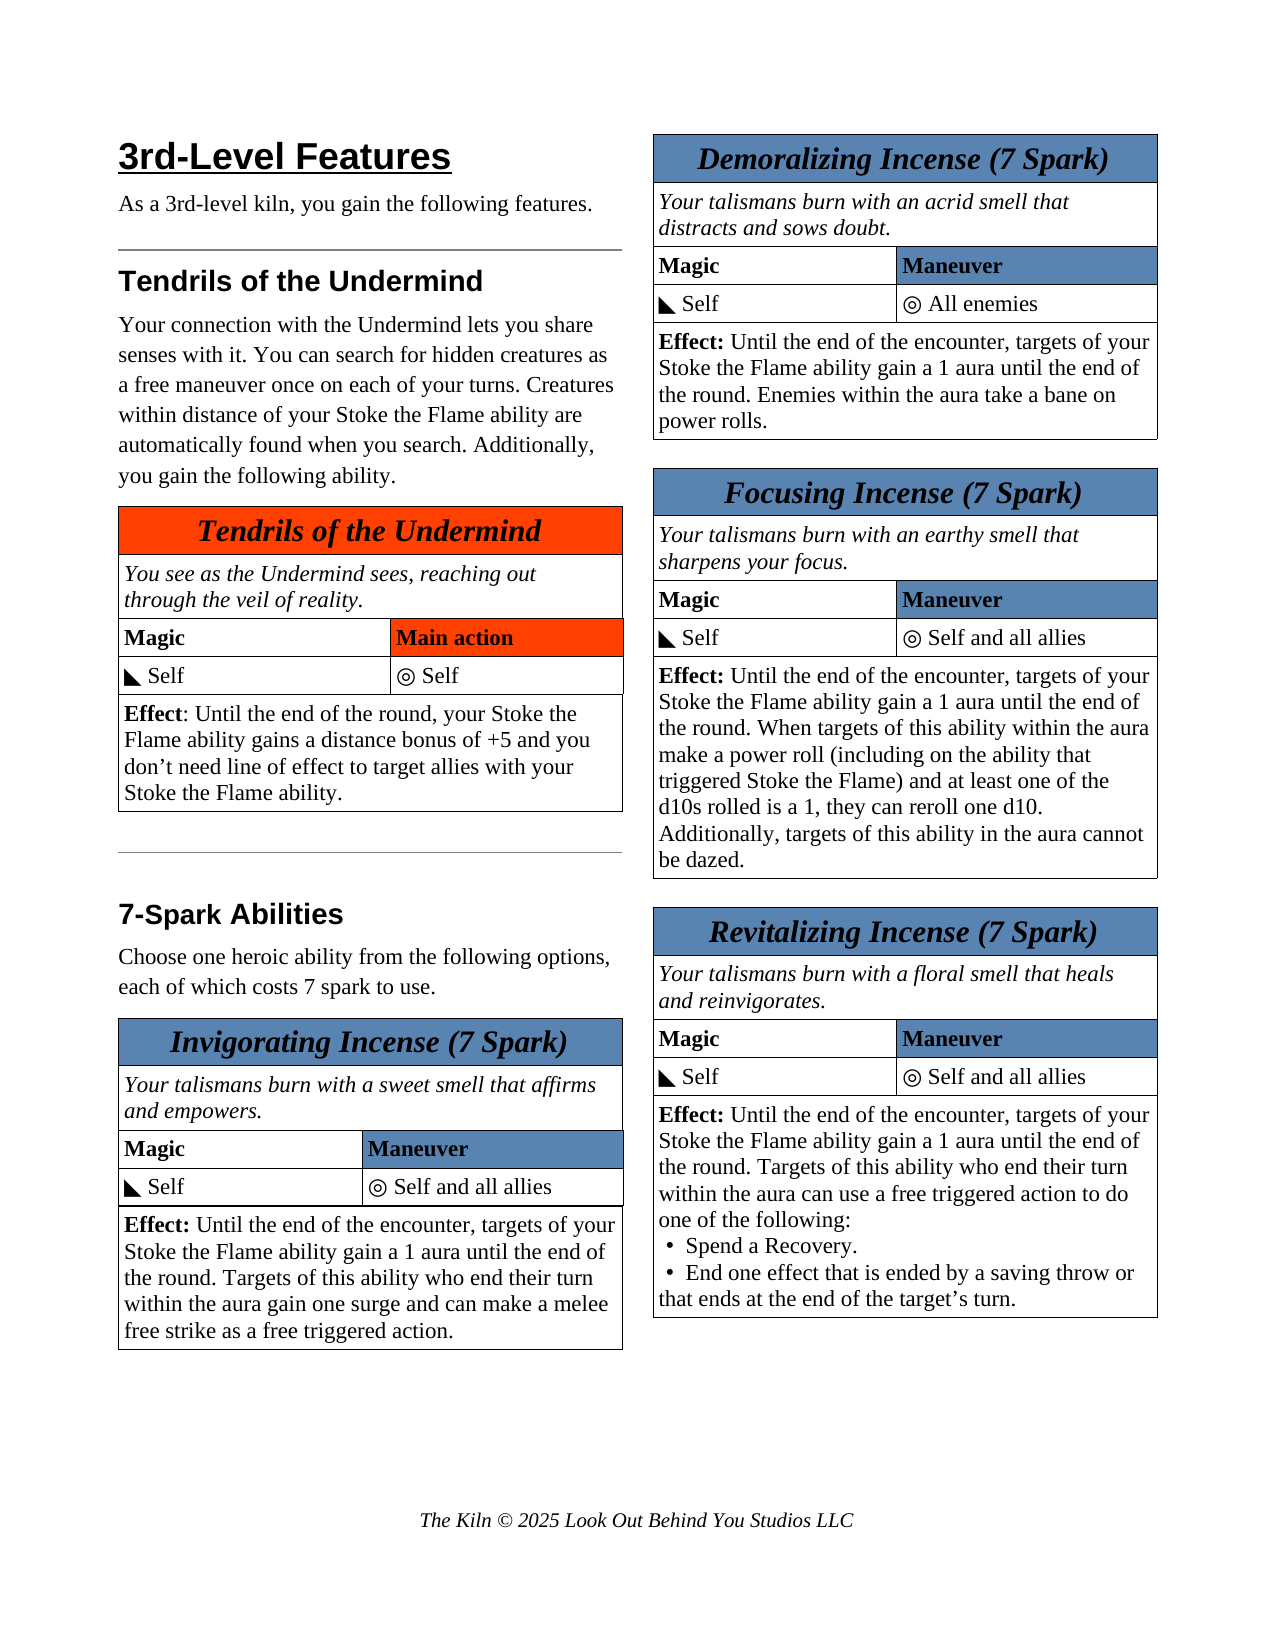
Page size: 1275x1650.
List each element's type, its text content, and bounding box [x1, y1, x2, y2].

table_header Main action [391, 619, 623, 656]
table_header Magic [654, 581, 896, 618]
table_header Effect: Until the end of the encounter, targets of your Stoke the Flame ability gain a 1 aura until the end of the round. Enemies within the aura take a bane on power rolls. [654, 323, 1157, 439]
table_cell ◣ Self [654, 285, 896, 322]
table_header Maneuver [897, 1020, 1157, 1057]
subtitle 3rd-Level Features [118, 134, 622, 177]
table_header Magic [119, 1131, 362, 1168]
table_header Maneuver [897, 247, 1157, 284]
table_header Magic [654, 1020, 896, 1057]
table_cell Your talismans burn with a floral smell that heals and reinvigorates. [654, 956, 1157, 1019]
table_cell You see as the Undermind sees, reaching out through the veil of reality. [119, 555, 622, 618]
table_cell ◣ Self [119, 657, 390, 694]
table_header Magic [119, 619, 390, 656]
table_cell ◣ Self [119, 1169, 362, 1205]
table_cell ◎ All enemies [897, 285, 1157, 322]
text As a 3rd-level kiln, you gain the following features. [118, 190, 622, 217]
table_header Demoralizing Incense (7 Spark) [654, 135, 1157, 182]
table_header Maneuver [363, 1131, 623, 1168]
table_cell ◎ Self and all allies [897, 619, 1157, 656]
table_header Maneuver [897, 581, 1157, 618]
table_cell ◎ Self and all allies [897, 1058, 1157, 1095]
table_cell ◣ Self [654, 619, 896, 656]
subtitle Choose one heroic ability from the following options, each of which costs 7 spark to use. [118, 943, 622, 999]
table_header Effect: Until the end of the encounter, targets of your Stoke the Flame ability gain a 1 aura until the end of the round. Targets of this ability who end their turn within the aura can use a free triggered action to do one of the following: Spend a Recovery. End one effect that is ended by a saving throw or that ends at the end of the target’s turn. [654, 1096, 1157, 1317]
table_header Tendrils of the Undermind [119, 507, 622, 554]
table_header Focusing Incense (7 Spark) [654, 469, 1157, 515]
table_cell ◣ Self [654, 1058, 896, 1095]
table_cell Your talismans burn with a sweet smell that affirms and empowers. [119, 1066, 622, 1130]
table_header Revitalizing Incense (7 Spark) [654, 908, 1157, 955]
table_header Invigorating Incense (7 Spark) [119, 1019, 622, 1065]
table_cell ◎ Self [391, 657, 623, 694]
table_cell ◎ Self and all allies [363, 1169, 623, 1205]
subtitle Tendrils of the Undermind [118, 264, 622, 298]
table_cell Your talismans burn with an earthy smell that sharpens your focus. [654, 516, 1157, 580]
table_header Effect: Until the end of the encounter, targets of your Stoke the Flame ability gain a 1 aura until the end of the round. Targets of this ability who end their turn within the aura gain one surge and can make a melee free strike as a free triggered action. [119, 1207, 622, 1349]
table_header Effect: Until the end of the encounter, targets of your Stoke the Flame ability gain a 1 aura until the end of the round. When targets of this ability within the aura make a power roll (including on the ability that triggered Stoke the Flame) and at least one of the d10s rolled is a 1, they can reroll one d10. Additionally, targets of this ability in the aura cannot be dazed. [654, 657, 1157, 878]
text Your connection with the Undermind lets you share senses with it. You can search for hidden creatures as a free maneuver once on each of your turns. Creatures within distance of your Stoke the Flame ability are automatically found when you search. Additionally, you gain the following ability. [118, 311, 622, 488]
table_cell Your talismans burn with an acrid smell that distracts and sows doubt. [654, 183, 1157, 246]
table_header Effect: Until the end of the round, your Stoke the Flame ability gains a distance bonus of +5 and you don’t need line of effect to target allies with your Stoke the Flame ability. [119, 695, 622, 811]
table_header Magic [654, 247, 896, 284]
subtitle 7-Spark Abilities [118, 897, 622, 930]
